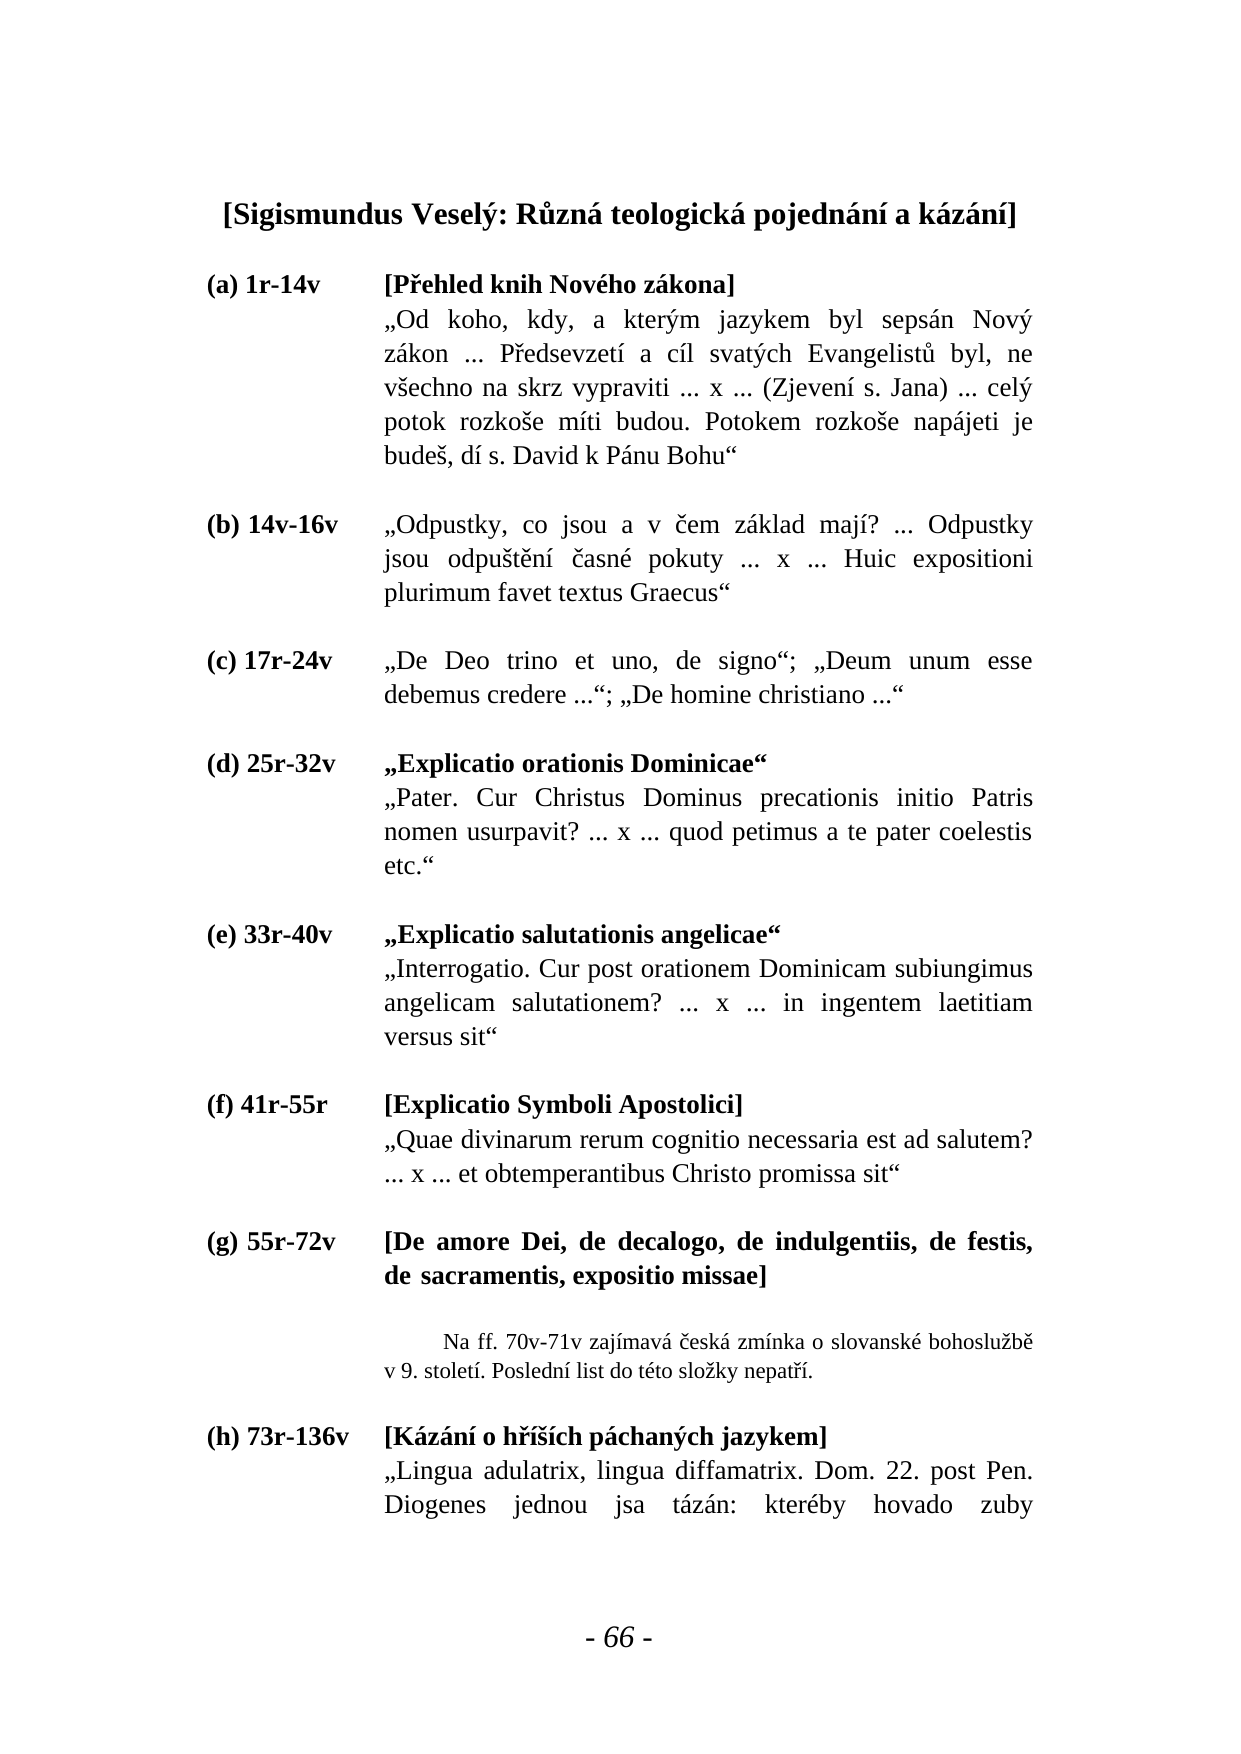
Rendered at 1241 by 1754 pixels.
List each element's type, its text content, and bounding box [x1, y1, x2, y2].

text (a) 1r-14v [Přehled knih Nového zákona] [207, 268, 1033, 300]
text „Od koho, kdy, a kterým jazykem byl sepsán Nový zákon ... Předsevzetí a cíl svatých Evangelistů byl, ne všechno na skrz vypraviti ... x ... (Zjevení s. Jana) ... celý potok rozkoše míti budou. Potokem rozkoše napájeti je budeš, dí s. David k Pánu Bohu“ [384, 303, 1033, 471]
text (h) 73r-136v [Kázání o hříších páchaných jazykem] [207, 1420, 1033, 1451]
text (c) 17r-24v „De Deo trino et uno, de signo“; „Deum unum esse debemus credere ...“; „De homine christiano ...“ [207, 644, 1033, 710]
text „Interrogatio. Cur post orationem Dominicam subiungimus angelicam salutationem? ... x ... in ingentem laetitiam versus sit“ [384, 952, 1033, 1051]
text [Sigismundus Veselý: Různá teologická pojednání a kázání] [207, 195, 1033, 231]
text (b) 14v-16v „Odpustky, co jsou a v čem základ mají? ... Odpustky jsou odpuštění časné pokuty ... x ... Huic expositioni plurimum favet textus Graecus“ [207, 508, 1033, 607]
text (d) 25r-32v „Explicatio orationis Dominicae“ [207, 747, 1033, 778]
text (g) 55r-72v [De amore Dei, de decalogo, de indulgentiis, de festis, de sacramentis, expositio missae] [207, 1225, 1033, 1291]
text „Pater. Cur Christus Dominus precationis initio Patris nomen usurpavit? ... x ... quod petimus a te pater coelestis etc.“ [384, 781, 1033, 881]
text Na ff. 70v-71v zajímavá česká zmínka o slovanské bohoslužbě v 9. století. Poslední list do této složky nepatří. [384, 1328, 1033, 1383]
text (f) 41r-55r [Explicatio Symboli Apostolici] [207, 1088, 1033, 1120]
text „Quae divinarum rerum cognitio necessaria est ad salutem? ... x ... et obtemperantibus Christo promissa sit“ [384, 1123, 1033, 1188]
text „Lingua adulatrix, lingua diffamatrix. Dom. 22. post Pen. Diogenes jednou jsa tázán: kteréby hovado zuby [384, 1454, 1033, 1519]
text (e) 33r-40v „Explicatio salutationis angelicae“ [207, 918, 1033, 949]
